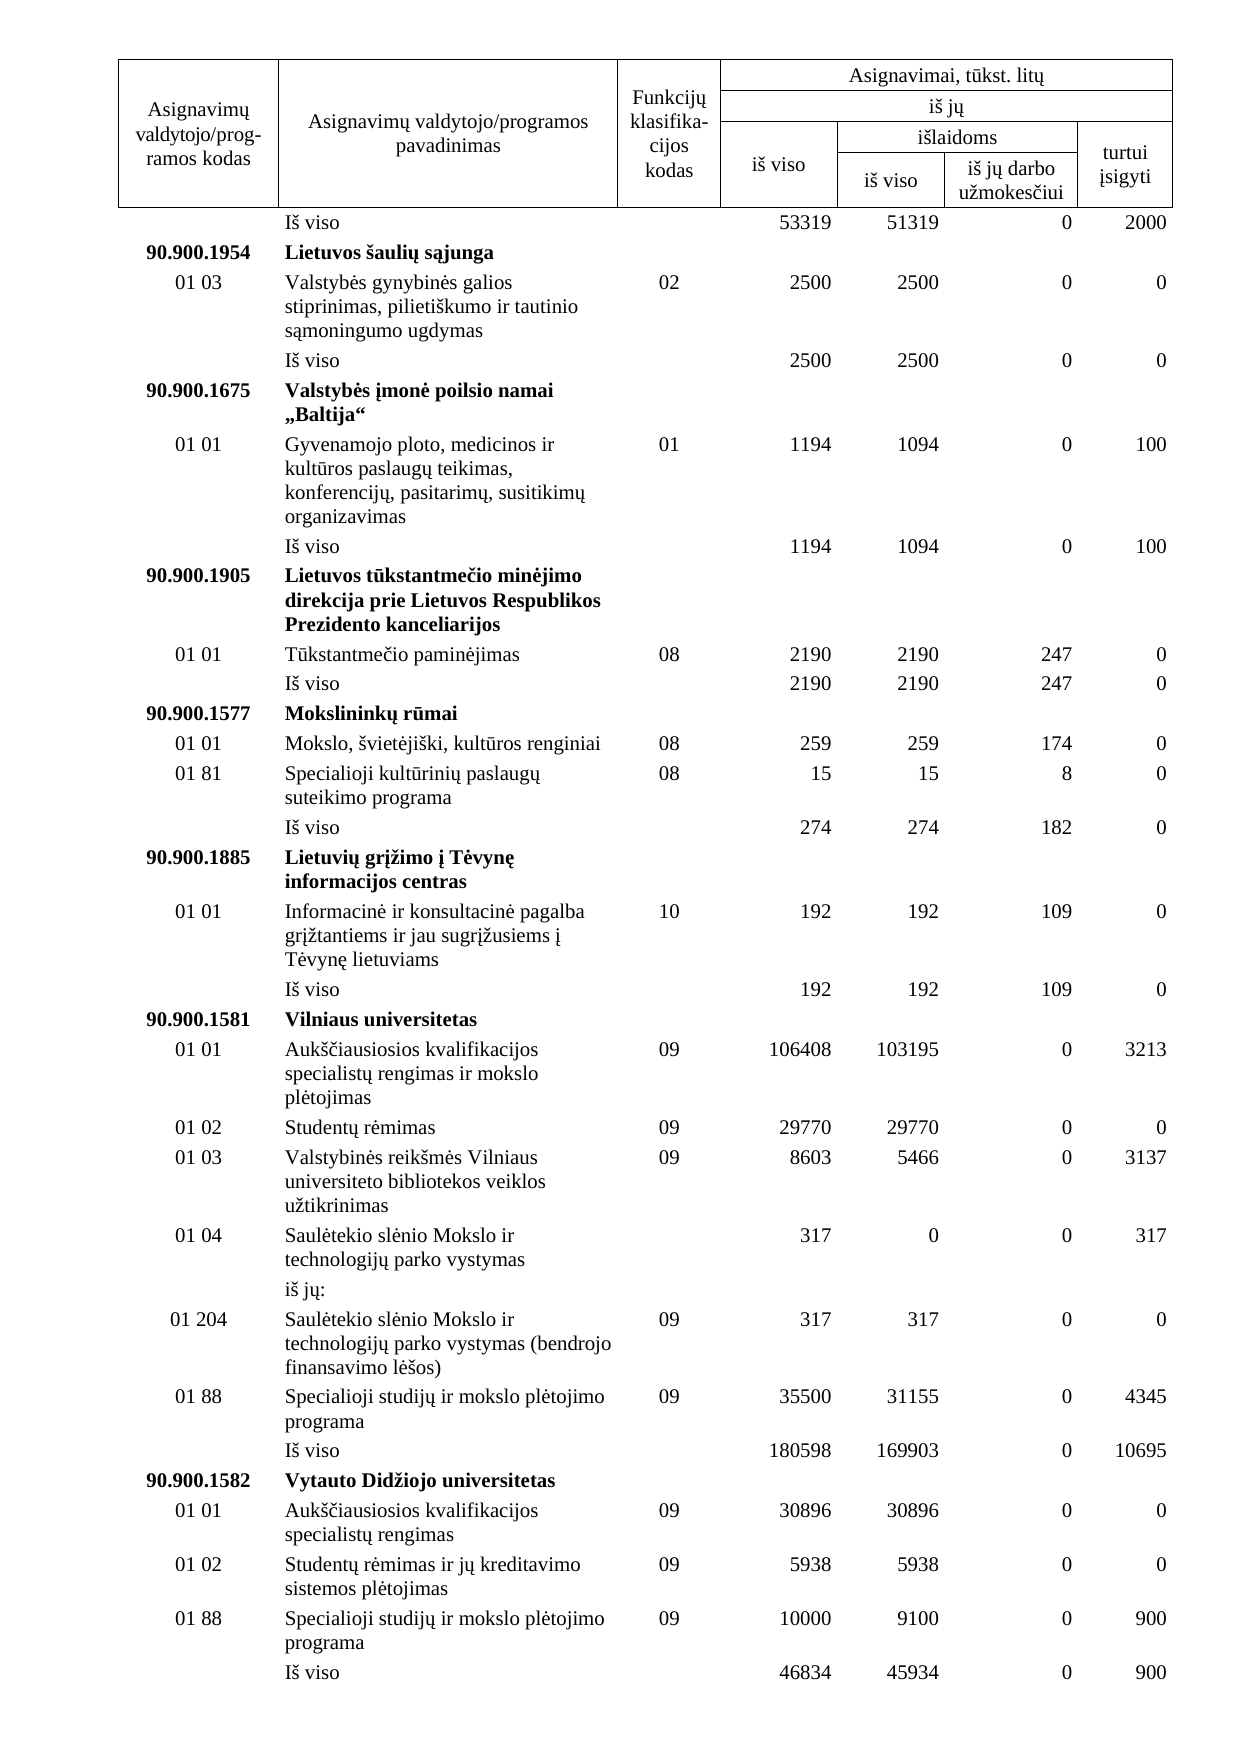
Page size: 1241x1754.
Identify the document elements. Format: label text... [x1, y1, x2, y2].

table_cell 31155 [837, 1382, 944, 1436]
table_cell [1078, 698, 1172, 728]
table_cell 10 [618, 896, 720, 974]
table_cell 0 [945, 531, 1078, 561]
table_cell [118, 1436, 278, 1465]
table_cell 317 [720, 1220, 837, 1274]
table_cell Saulėtekio slėnio Mokslo ir technologijų parko vystymas (bendrojo finansavimo lėšos) [279, 1304, 618, 1382]
table_cell [618, 561, 720, 638]
table_cell [720, 237, 837, 267]
table_cell [945, 698, 1078, 728]
table_cell [720, 842, 837, 896]
table_cell [618, 698, 720, 728]
table_cell Vilniaus universitetas [279, 1004, 618, 1034]
table_header Asignavimų valdytojo/prog-ramos kodas [119, 60, 278, 207]
table_cell išlaidoms [838, 122, 1077, 152]
table_cell [118, 974, 278, 1004]
table_cell iš jų [721, 91, 1172, 121]
table_cell [118, 812, 278, 842]
table_cell 90.900.1581 [118, 1004, 278, 1034]
table_cell [837, 375, 944, 428]
table_cell Specialioji studijų ir mokslo plėtojimo programa [279, 1382, 618, 1436]
table_cell 2190 [837, 669, 944, 698]
table_cell [837, 1004, 944, 1034]
table_cell 169903 [837, 1436, 944, 1465]
table_cell Aukščiausiosios kvalifikacijos specialistų rengimas ir mokslo plėtojimas [279, 1034, 618, 1112]
table_cell 4345 [1078, 1382, 1172, 1436]
table_cell 09 [618, 1304, 720, 1382]
table_cell [1078, 561, 1172, 638]
table_cell 247 [945, 639, 1078, 668]
table_cell [837, 1465, 944, 1495]
table_cell 0 [1078, 758, 1172, 812]
table_cell 3137 [1078, 1142, 1172, 1220]
table_cell 1094 [837, 531, 944, 561]
table_cell 0 [1078, 1495, 1172, 1549]
table_cell 90.900.1954 [118, 237, 278, 267]
table_cell 09 [618, 1495, 720, 1549]
table_cell 01 01 [118, 1034, 278, 1112]
table_cell iš viso [721, 122, 837, 207]
table_cell 30896 [720, 1495, 837, 1549]
table_cell 08 [618, 758, 720, 812]
table_cell 3213 [1078, 1034, 1172, 1112]
table_cell [118, 1274, 278, 1303]
table_cell [1078, 842, 1172, 896]
table_cell [118, 1657, 278, 1687]
table_cell [618, 531, 720, 561]
table_cell [618, 1004, 720, 1034]
table_cell 09 [618, 1112, 720, 1142]
table_cell 0 [1078, 812, 1172, 842]
table_cell 109 [945, 974, 1078, 1004]
table_cell 09 [618, 1549, 720, 1603]
table_cell 2190 [837, 639, 944, 668]
table_cell 2000 [1078, 208, 1172, 237]
table_cell Iš viso [279, 208, 618, 237]
table_cell 0 [1078, 1112, 1172, 1142]
table_cell [618, 669, 720, 698]
table_cell [837, 561, 944, 638]
table_cell 30896 [837, 1495, 944, 1549]
table_cell 0 [945, 1549, 1078, 1603]
table_cell 900 [1078, 1603, 1172, 1657]
table_cell 0 [945, 267, 1078, 345]
table_cell [118, 345, 278, 374]
table_cell [618, 237, 720, 267]
table_cell 2500 [720, 267, 837, 345]
table_cell [618, 1657, 720, 1687]
table_cell 8 [945, 758, 1078, 812]
table_cell 0 [1078, 345, 1172, 374]
table_cell 08 [618, 728, 720, 758]
table_cell Iš viso [279, 669, 618, 698]
table_cell 0 [945, 208, 1078, 237]
table_cell 0 [945, 429, 1078, 531]
table_cell [720, 1465, 837, 1495]
table_cell 182 [945, 812, 1078, 842]
table_cell 01 01 [118, 1495, 278, 1549]
table_cell Lietuvos šaulių sąjunga [279, 237, 618, 267]
table_cell 100 [1078, 531, 1172, 561]
table_cell 35500 [720, 1382, 837, 1436]
table_cell 9100 [837, 1603, 944, 1657]
table_cell 2190 [720, 639, 837, 668]
table_cell 103195 [837, 1034, 944, 1112]
table_cell 0 [945, 1657, 1078, 1687]
table_cell 900 [1078, 1657, 1172, 1687]
table_cell 29770 [720, 1112, 837, 1142]
table_cell [720, 1004, 837, 1034]
table_cell 0 [945, 345, 1078, 374]
table_cell Informacinė ir konsultacinė pagalba grįžtantiems ir jau sugrįžusiems į Tėvynę lietuviams [279, 896, 618, 974]
table_header Funkcijų klasifika-cijos kodas [618, 60, 720, 207]
table_cell 0 [945, 1603, 1078, 1657]
table_cell 274 [720, 812, 837, 842]
table_cell [118, 669, 278, 698]
table_cell [618, 1436, 720, 1465]
table_cell 0 [1078, 1304, 1172, 1382]
table_cell [618, 1274, 720, 1303]
table_cell Iš viso [279, 345, 618, 374]
table_cell Saulėtekio slėnio Mokslo ir technologijų parko vystymas [279, 1220, 618, 1274]
table_cell 90.900.1885 [118, 842, 278, 896]
table_cell 08 [618, 639, 720, 668]
table_cell 09 [618, 1034, 720, 1112]
table_cell [837, 1274, 944, 1303]
table_cell Lietuvos tūkstantmečio minėjimo direkcija prie Lietuvos Respublikos Prezidento kanceliarijos [279, 561, 618, 638]
table_cell Iš viso [279, 1436, 618, 1465]
table_cell [720, 375, 837, 428]
table_cell 317 [1078, 1220, 1172, 1274]
table_cell 0 [1078, 669, 1172, 698]
table_header Asignavimų valdytojo/programos pavadinimas [279, 60, 617, 207]
table_cell 192 [837, 896, 944, 974]
table_cell 01 88 [118, 1603, 278, 1657]
table_cell 01 02 [118, 1549, 278, 1603]
table_cell Mokslininkų rūmai [279, 698, 618, 728]
table_cell [118, 208, 278, 237]
table_cell 0 [945, 1142, 1078, 1220]
table_cell [837, 842, 944, 896]
table_cell 0 [945, 1495, 1078, 1549]
table_cell 29770 [837, 1112, 944, 1142]
table_cell 01 02 [118, 1112, 278, 1142]
table_cell [945, 375, 1078, 428]
table_cell 10695 [1078, 1436, 1172, 1465]
table_cell 180598 [720, 1436, 837, 1465]
table_cell Vytauto Didžiojo universitetas [279, 1465, 618, 1495]
table_cell 0 [1078, 896, 1172, 974]
table_cell 15 [837, 758, 944, 812]
table_cell [618, 974, 720, 1004]
table_cell 2190 [720, 669, 837, 698]
table_cell Studentų rėmimas [279, 1112, 618, 1142]
table_cell Studentų rėmimas ir jų kreditavimo sistemos plėtojimas [279, 1549, 618, 1603]
table_cell iš jų darbo užmokesčiui [945, 153, 1077, 207]
table_cell 192 [837, 974, 944, 1004]
table_cell 01 204 [118, 1304, 278, 1382]
table_cell [618, 842, 720, 896]
table_cell [945, 1465, 1078, 1495]
table_cell Valstybės gynybinės galios stiprinimas, pilietiškumo ir tautinio sąmoningumo ugdymas [279, 267, 618, 345]
table_cell 0 [945, 1034, 1078, 1112]
table_cell [1078, 1465, 1172, 1495]
table_cell 10000 [720, 1603, 837, 1657]
table_cell Iš viso [279, 974, 618, 1004]
table_cell Iš viso [279, 1657, 618, 1687]
table_cell 01 81 [118, 758, 278, 812]
table_cell [618, 345, 720, 374]
table_cell [1078, 1274, 1172, 1303]
table_cell 01 03 [118, 267, 278, 345]
table_cell [945, 1004, 1078, 1034]
table_cell 46834 [720, 1657, 837, 1687]
table_cell 0 [945, 1382, 1078, 1436]
table_cell iš jų: [279, 1274, 618, 1303]
table_cell 1194 [720, 429, 837, 531]
table_cell 01 03 [118, 1142, 278, 1220]
table_cell 0 [945, 1220, 1078, 1274]
table_cell 259 [720, 728, 837, 758]
table_cell 5938 [837, 1549, 944, 1603]
table_header Asignavimai, tūkst. litų [721, 60, 1172, 90]
table_cell 109 [945, 896, 1078, 974]
table_cell Valstybės įmonė poilsio namai „Baltija“ [279, 375, 618, 428]
table_cell 0 [1078, 1549, 1172, 1603]
table_cell [618, 812, 720, 842]
table_cell [118, 531, 278, 561]
table_cell 53319 [720, 208, 837, 237]
table_cell 0 [1078, 974, 1172, 1004]
table_cell 5466 [837, 1142, 944, 1220]
table_cell Gyvenamojo ploto, medicinos ir kultūros paslaugų teikimas, konferencijų, pasitarimų, susitikimų organizavimas [279, 429, 618, 531]
table_cell 0 [1078, 267, 1172, 345]
table_cell 8603 [720, 1142, 837, 1220]
table_cell 01 01 [118, 429, 278, 531]
table_cell 192 [720, 974, 837, 1004]
table_cell 90.900.1905 [118, 561, 278, 638]
table_cell 317 [720, 1304, 837, 1382]
table_cell 247 [945, 669, 1078, 698]
table_cell 09 [618, 1382, 720, 1436]
table_cell [720, 561, 837, 638]
table_cell 45934 [837, 1657, 944, 1687]
table_cell [618, 375, 720, 428]
table_cell 106408 [720, 1034, 837, 1112]
table_cell 09 [618, 1142, 720, 1220]
table_cell Specialioji studijų ir mokslo plėtojimo programa [279, 1603, 618, 1657]
table_cell 2500 [837, 345, 944, 374]
table_cell [1078, 1004, 1172, 1034]
table_cell 90.900.1675 [118, 375, 278, 428]
table_cell 259 [837, 728, 944, 758]
table_cell 274 [837, 812, 944, 842]
table_cell 100 [1078, 429, 1172, 531]
table_cell [837, 237, 944, 267]
table_cell [618, 208, 720, 237]
table_cell Valstybinės reikšmės Vilniaus universiteto bibliotekos veiklos užtikrinimas [279, 1142, 618, 1220]
table_cell 2500 [837, 267, 944, 345]
table_cell [945, 237, 1078, 267]
table_cell Iš viso [279, 531, 618, 561]
table_cell [945, 842, 1078, 896]
table_cell 01 88 [118, 1382, 278, 1436]
table_cell [720, 698, 837, 728]
table_cell 01 [618, 429, 720, 531]
table_cell 317 [837, 1304, 944, 1382]
table_cell [945, 561, 1078, 638]
table_cell [837, 698, 944, 728]
table_cell 1194 [720, 531, 837, 561]
table_cell 174 [945, 728, 1078, 758]
table_cell [618, 1465, 720, 1495]
table_cell [720, 1274, 837, 1303]
table_cell Specialioji kultūrinių paslaugų suteikimo programa [279, 758, 618, 812]
table_cell 15 [720, 758, 837, 812]
table_cell [618, 1220, 720, 1274]
table_cell 0 [837, 1220, 944, 1274]
table_cell 0 [945, 1436, 1078, 1465]
table_cell 09 [618, 1603, 720, 1657]
table_cell 01 04 [118, 1220, 278, 1274]
table_cell 01 01 [118, 639, 278, 668]
table_cell Iš viso [279, 812, 618, 842]
table_cell 192 [720, 896, 837, 974]
table_cell [1078, 237, 1172, 267]
table_cell Tūkstantmečio paminėjimas [279, 639, 618, 668]
table_cell 90.900.1577 [118, 698, 278, 728]
table_cell 2500 [720, 345, 837, 374]
table_cell 02 [618, 267, 720, 345]
table_cell 0 [945, 1112, 1078, 1142]
table_cell [1078, 375, 1172, 428]
table_cell Lietuvių grįžimo į Tėvynę informacijos centras [279, 842, 618, 896]
table_cell 1094 [837, 429, 944, 531]
table_cell iš viso [838, 153, 944, 207]
table_cell 0 [945, 1304, 1078, 1382]
table_cell 0 [1078, 728, 1172, 758]
table_cell 01 01 [118, 896, 278, 974]
table_cell Aukščiausiosios kvalifikacijos specialistų rengimas [279, 1495, 618, 1549]
table_cell 5938 [720, 1549, 837, 1603]
table_cell turtui įsigyti [1078, 122, 1172, 207]
table_cell Mokslo, švietėjiški, kultūros renginiai [279, 728, 618, 758]
table_cell 0 [1078, 639, 1172, 668]
table_cell 01 01 [118, 728, 278, 758]
table_cell 51319 [837, 208, 944, 237]
table_cell 90.900.1582 [118, 1465, 278, 1495]
table_cell [945, 1274, 1078, 1303]
